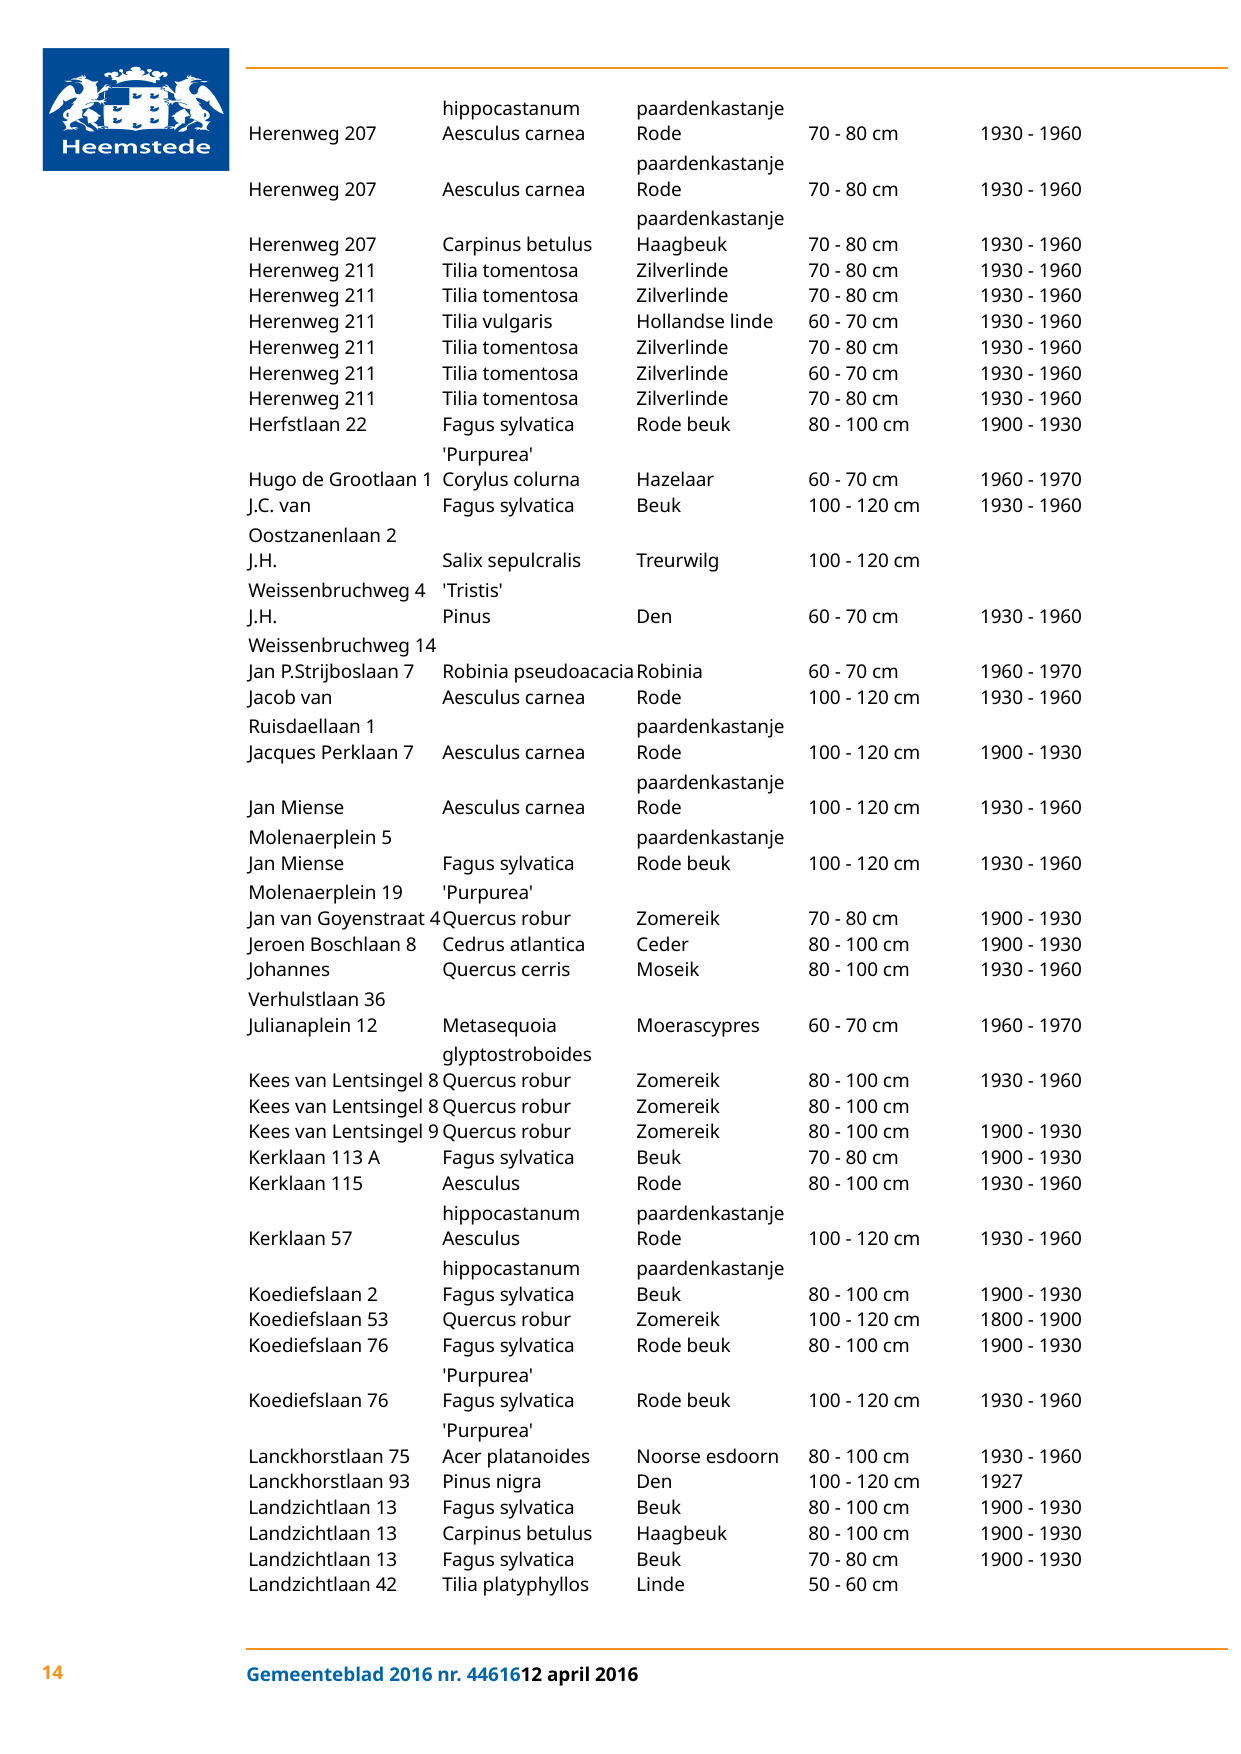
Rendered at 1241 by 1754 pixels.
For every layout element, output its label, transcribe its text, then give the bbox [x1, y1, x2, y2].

table_cell Zilverlinde [636, 334, 808, 360]
table_cell Salix sepulcralis 'Tristis' [442, 548, 636, 603]
table_cell 70 - 80 cm [808, 283, 980, 308]
table_cell Linde [636, 1572, 808, 1597]
table_cell 100 - 120 cm [808, 548, 980, 603]
table_cell 1927 [980, 1469, 1152, 1494]
table_cell Moseik [636, 957, 808, 1012]
table_cell 1900 - 1930 [980, 1546, 1152, 1572]
table_cell Herenweg 207 [248, 176, 442, 231]
table_cell Fagus sylvatica 'Purpurea' [442, 850, 636, 905]
table_cell Landzichtlaan 13 [248, 1546, 442, 1572]
table_cell Koediefslaan 2 [248, 1281, 442, 1307]
table_cell Zomereik [636, 1119, 808, 1144]
table_cell 1930 - 1960 [980, 386, 1152, 411]
table_cell [980, 548, 1152, 603]
table_cell Rode paardenkastanje [636, 176, 808, 231]
table_cell Noorse esdoorn [636, 1443, 808, 1469]
table_cell 70 - 80 cm [808, 257, 980, 283]
table_cell Tilia tomentosa [442, 257, 636, 283]
table_cell Beuk [636, 492, 808, 548]
table_cell Rode beuk [636, 1332, 808, 1388]
table_cell 1930 - 1960 [980, 850, 1152, 905]
table_cell 60 - 70 cm [808, 360, 980, 386]
picture [41, 47, 231, 172]
table_cell Herenweg 211 [248, 360, 442, 386]
table_cell 1900 - 1930 [980, 1332, 1152, 1388]
table_cell Quercus robur [442, 1093, 636, 1119]
table_cell 80 - 100 cm [808, 1494, 980, 1520]
table_cell Den [636, 603, 808, 658]
table_cell Ceder [636, 931, 808, 957]
table_cell Carpinus betulus [442, 231, 636, 257]
table_cell 100 - 120 cm [808, 739, 980, 794]
table_cell Zilverlinde [636, 257, 808, 283]
table_cell Koediefslaan 76 [248, 1388, 442, 1443]
table_cell Kees van Lentsingel 8 [248, 1093, 442, 1119]
table_cell Herfstlaan 22 [248, 411, 442, 467]
table_cell 80 - 100 cm [808, 411, 980, 467]
table_cell Zomereik [636, 905, 808, 931]
table_cell 1900 - 1930 [980, 905, 1152, 931]
table_cell Jeroen Boschlaan 8 [248, 931, 442, 957]
table_cell Fagus sylvatica [442, 1281, 636, 1307]
table_cell [980, 1572, 1152, 1597]
table_cell 80 - 100 cm [808, 1119, 980, 1144]
table_cell paardenkastanje [636, 95, 808, 121]
table_cell 60 - 70 cm [808, 308, 980, 334]
table_cell Rode paardenkastanje [636, 684, 808, 739]
table_cell [980, 95, 1152, 121]
table_cell Tilia vulgaris [442, 308, 636, 334]
table_cell 1930 - 1960 [980, 283, 1152, 308]
table_cell 1930 - 1960 [980, 121, 1152, 176]
table_cell Aesculus carnea [442, 739, 636, 794]
table_cell 1900 - 1930 [980, 1281, 1152, 1307]
table_cell 100 - 120 cm [808, 1307, 980, 1332]
table_cell Fagus sylvatica [442, 1494, 636, 1520]
table_cell Fagus sylvatica [442, 1145, 636, 1170]
table_cell 1900 - 1930 [980, 1494, 1152, 1520]
table_cell Tilia tomentosa [442, 283, 636, 308]
table_cell 100 - 120 cm [808, 1226, 980, 1281]
table_cell 80 - 100 cm [808, 957, 980, 1012]
table_cell 70 - 80 cm [808, 386, 980, 411]
table_cell 1960 - 1970 [980, 1012, 1152, 1067]
table_cell 100 - 120 cm [808, 492, 980, 548]
table_cell Kees van Lentsingel 8 [248, 1067, 442, 1093]
table_cell 70 - 80 cm [808, 334, 980, 360]
table_cell Carpinus betulus [442, 1520, 636, 1546]
table_cell Robinia pseudoacacia [442, 658, 636, 684]
table_cell 80 - 100 cm [808, 1170, 980, 1226]
table_cell 1930 - 1960 [980, 795, 1152, 850]
table_cell 70 - 80 cm [808, 905, 980, 931]
table_cell Metasequoia glyptostroboides [442, 1012, 636, 1067]
table_cell J.H. Weissenbruchweg 14 [248, 603, 442, 658]
table_cell 50 - 60 cm [808, 1572, 980, 1597]
table_cell [248, 95, 442, 121]
table_cell Aesculus carnea [442, 121, 636, 176]
table_cell Johannes Verhulstlaan 36 [248, 957, 442, 1012]
table_cell 80 - 100 cm [808, 1332, 980, 1388]
table_cell Rode paardenkastanje [636, 795, 808, 850]
table_cell Rode beuk [636, 1388, 808, 1443]
table_cell 70 - 80 cm [808, 176, 980, 231]
table_cell Kerklaan 57 [248, 1226, 442, 1281]
table_cell Rode beuk [636, 850, 808, 905]
table_cell 100 - 120 cm [808, 850, 980, 905]
table_cell Tilia platyphyllos [442, 1572, 636, 1597]
table_cell J.H. Weissenbruchweg 4 [248, 548, 442, 603]
table_cell Beuk [636, 1281, 808, 1307]
table_cell Herenweg 211 [248, 308, 442, 334]
table_cell 70 - 80 cm [808, 231, 980, 257]
table_cell Cedrus atlantica [442, 931, 636, 957]
table_cell Quercus robur [442, 1067, 636, 1093]
table_cell Koediefslaan 53 [248, 1307, 442, 1332]
table_cell Jan P.Strijboslaan 7 [248, 658, 442, 684]
table_cell Aesculus carnea [442, 684, 636, 739]
table_cell Zilverlinde [636, 360, 808, 386]
table_cell 1960 - 1970 [980, 467, 1152, 492]
table_cell 1930 - 1960 [980, 492, 1152, 548]
table_cell Zilverlinde [636, 283, 808, 308]
table_cell Herenweg 207 [248, 231, 442, 257]
table_cell Tilia tomentosa [442, 386, 636, 411]
table_cell Quercus robur [442, 1307, 636, 1332]
table_cell Landzichtlaan 13 [248, 1520, 442, 1546]
table_cell 1900 - 1930 [980, 1119, 1152, 1144]
table_cell 1930 - 1960 [980, 176, 1152, 231]
table_cell Rode paardenkastanje [636, 1226, 808, 1281]
table_cell Herenweg 211 [248, 257, 442, 283]
table_cell 60 - 70 cm [808, 467, 980, 492]
table_cell Herenweg 207 [248, 121, 442, 176]
table_cell 70 - 80 cm [808, 1546, 980, 1572]
table_cell Fagus sylvatica 'Purpurea' [442, 1388, 636, 1443]
table_cell [808, 95, 980, 121]
table_cell Beuk [636, 1145, 808, 1170]
table_cell 1930 - 1960 [980, 1443, 1152, 1469]
table_cell J.C. van Oostzanenlaan 2 [248, 492, 442, 548]
table_cell 1930 - 1960 [980, 1067, 1152, 1093]
table_cell 1930 - 1960 [980, 957, 1152, 1012]
table_cell Corylus colurna [442, 467, 636, 492]
table_cell Robinia [636, 658, 808, 684]
table_cell 100 - 120 cm [808, 795, 980, 850]
table_cell 80 - 100 cm [808, 1520, 980, 1546]
table_cell 1900 - 1930 [980, 739, 1152, 794]
table_cell hippocastanum [442, 95, 636, 121]
table_cell 1900 - 1930 [980, 931, 1152, 957]
table_cell Tilia tomentosa [442, 360, 636, 386]
table_cell 1930 - 1960 [980, 684, 1152, 739]
table_cell Quercus cerris [442, 957, 636, 1012]
table_cell 1930 - 1960 [980, 1388, 1152, 1443]
table_cell Acer platanoides [442, 1443, 636, 1469]
table_cell Lanckhorstlaan 75 [248, 1443, 442, 1469]
table_cell 1900 - 1930 [980, 1520, 1152, 1546]
table_cell Treurwilg [636, 548, 808, 603]
table_cell Zomereik [636, 1093, 808, 1119]
table_cell 1930 - 1960 [980, 334, 1152, 360]
table_cell 1930 - 1960 [980, 231, 1152, 257]
table_cell Quercus robur [442, 905, 636, 931]
table_cell Landzichtlaan 42 [248, 1572, 442, 1597]
table_cell 1900 - 1930 [980, 411, 1152, 467]
table_cell 1930 - 1960 [980, 308, 1152, 334]
table_cell 60 - 70 cm [808, 658, 980, 684]
table_cell Rode paardenkastanje [636, 1170, 808, 1226]
table_cell 1930 - 1960 [980, 1226, 1152, 1281]
table_cell Moerascypres [636, 1012, 808, 1067]
table_cell Rode paardenkastanje [636, 739, 808, 794]
table_cell Den [636, 1469, 808, 1494]
table_cell Lanckhorstlaan 93 [248, 1469, 442, 1494]
table_cell Jacob van Ruisdaellaan 1 [248, 684, 442, 739]
table_cell Jan Miense Molenaerplein 19 [248, 850, 442, 905]
table_cell 1930 - 1960 [980, 360, 1152, 386]
table_cell Zomereik [636, 1307, 808, 1332]
table_cell Aesculus hippocastanum [442, 1226, 636, 1281]
table_cell 1930 - 1960 [980, 603, 1152, 658]
table_cell Landzichtlaan 13 [248, 1494, 442, 1520]
table_cell 100 - 120 cm [808, 684, 980, 739]
table_cell 100 - 120 cm [808, 1469, 980, 1494]
table_cell Aesculus carnea [442, 795, 636, 850]
table_cell Zilverlinde [636, 386, 808, 411]
table_cell Koediefslaan 76 [248, 1332, 442, 1388]
table_cell Fagus sylvatica 'Purpurea' [442, 1332, 636, 1388]
table_cell Zomereik [636, 1067, 808, 1093]
table_cell Beuk [636, 1494, 808, 1520]
table_cell Rode paardenkastanje [636, 121, 808, 176]
table_cell 1900 - 1930 [980, 1145, 1152, 1170]
table_cell Herenweg 211 [248, 386, 442, 411]
table_cell 80 - 100 cm [808, 1067, 980, 1093]
table_cell 1930 - 1960 [980, 1170, 1152, 1226]
table_cell Aesculus hippocastanum [442, 1170, 636, 1226]
table_cell Kerklaan 113 A [248, 1145, 442, 1170]
table_cell Tilia tomentosa [442, 334, 636, 360]
table_cell Haagbeuk [636, 1520, 808, 1546]
table_cell Jacques Perklaan 7 [248, 739, 442, 794]
table_cell Fagus sylvatica 'Purpurea' [442, 411, 636, 467]
table_cell Kerklaan 115 [248, 1170, 442, 1226]
table_cell Quercus robur [442, 1119, 636, 1144]
table_cell Hugo de Grootlaan 1 [248, 467, 442, 492]
table_cell Jan van Goyenstraat 4 [248, 905, 442, 931]
table_cell Jan Miense Molenaerplein 5 [248, 795, 442, 850]
table_cell 100 - 120 cm [808, 1388, 980, 1443]
table_cell 60 - 70 cm [808, 603, 980, 658]
table_cell Kees van Lentsingel 9 [248, 1119, 442, 1144]
table_cell Haagbeuk [636, 231, 808, 257]
table_cell 80 - 100 cm [808, 1281, 980, 1307]
table_cell [980, 1093, 1152, 1119]
table_cell Aesculus carnea [442, 176, 636, 231]
table_cell 70 - 80 cm [808, 1145, 980, 1170]
table_cell Hazelaar [636, 467, 808, 492]
table_cell 60 - 70 cm [808, 1012, 980, 1067]
table_cell 1800 - 1900 [980, 1307, 1152, 1332]
table_cell Herenweg 211 [248, 283, 442, 308]
table_cell Fagus sylvatica [442, 1546, 636, 1572]
table_cell Fagus sylvatica [442, 492, 636, 548]
table_cell 70 - 80 cm [808, 121, 980, 176]
table_cell Rode beuk [636, 411, 808, 467]
table_cell Herenweg 211 [248, 334, 442, 360]
table_cell Pinus nigra [442, 1469, 636, 1494]
table_cell Hollandse linde [636, 308, 808, 334]
table_cell 80 - 100 cm [808, 1093, 980, 1119]
table_cell 80 - 100 cm [808, 1443, 980, 1469]
table_cell 1930 - 1960 [980, 257, 1152, 283]
table_cell Beuk [636, 1546, 808, 1572]
table_cell Julianaplein 12 [248, 1012, 442, 1067]
table_cell 1960 - 1970 [980, 658, 1152, 684]
table_cell Pinus [442, 603, 636, 658]
table_cell 80 - 100 cm [808, 931, 980, 957]
